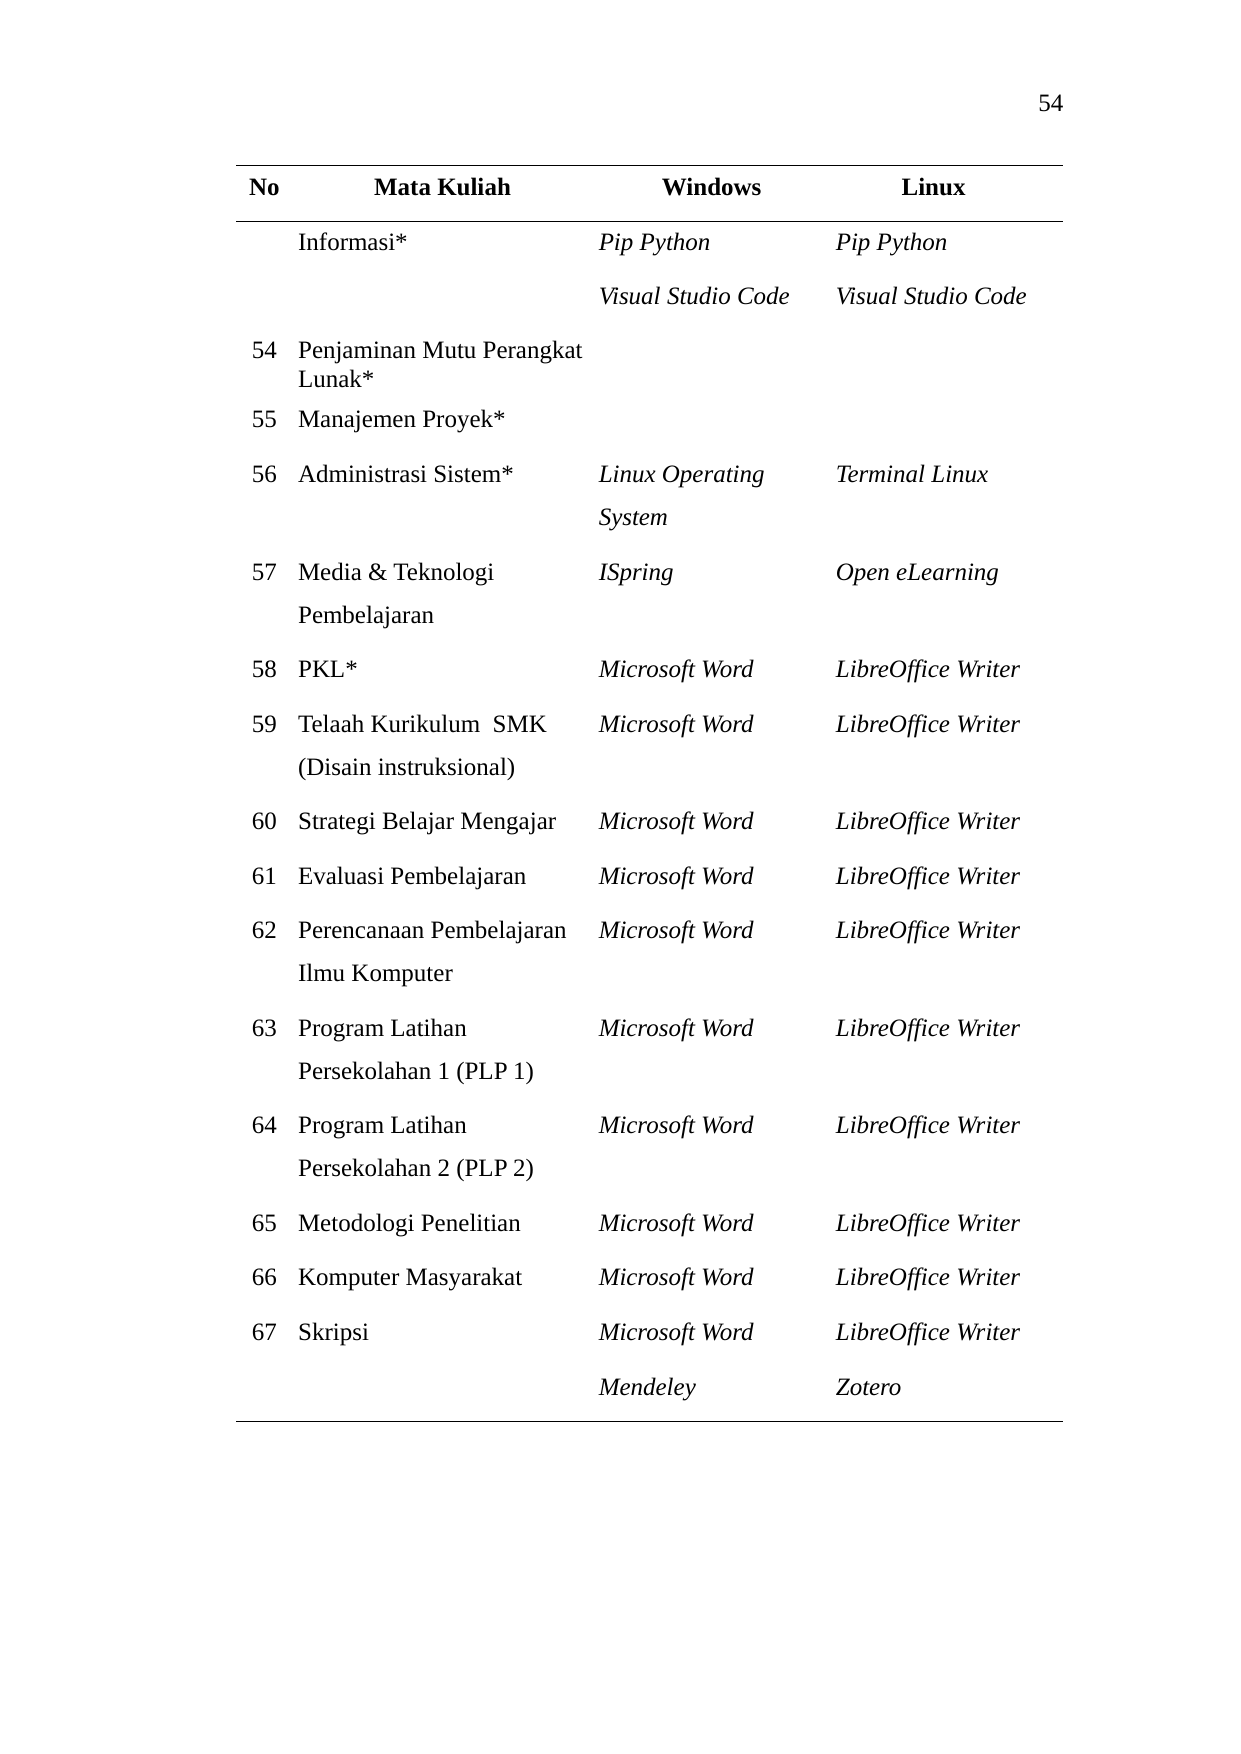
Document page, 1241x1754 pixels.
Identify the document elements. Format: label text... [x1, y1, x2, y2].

table_cell Microsoft Word [593, 1202, 830, 1257]
table_cell [830, 330, 1063, 399]
table_cell Microsoft Word [593, 1105, 830, 1202]
table_cell LibreOffice Writer [830, 1202, 1063, 1257]
table_cell LibreOffice Writer [830, 855, 1063, 909]
table_cell LibreOffice Writer [830, 801, 1063, 855]
table_cell 65 [236, 1202, 292, 1257]
table_cell Strategi Belajar Mengajar [292, 801, 593, 855]
table_cell Perencanaan Pembelajaran Ilmu Komputer [292, 910, 593, 1007]
table_cell 55 [236, 399, 292, 453]
table_cell Program Latihan Persekolahan 2 (PLP 2) [292, 1105, 593, 1202]
table_cell LibreOffice Writer [830, 1007, 1063, 1105]
table_cell Manajemen Proyek* [292, 399, 593, 453]
table_cell 59 [236, 703, 292, 801]
table_cell [593, 330, 830, 399]
table_cell LibreOffice Writer [830, 1257, 1063, 1311]
table_header Windows [593, 166, 830, 221]
table_cell 54 [236, 330, 292, 399]
table_header No [236, 166, 292, 221]
table_cell Informasi* [292, 222, 593, 330]
table_header Linux [830, 166, 1063, 221]
table_cell Administrasi Sistem* [292, 453, 593, 551]
table_cell 63 [236, 1007, 292, 1105]
table_cell Microsoft Word [593, 855, 830, 909]
table_cell Terminal Linux [830, 453, 1063, 551]
table_cell Microsoft Word [593, 801, 830, 855]
table_cell Mendeley [593, 1366, 830, 1421]
table_cell Microsoft Word [593, 910, 830, 1007]
table_cell Microsoft Word [593, 703, 830, 801]
table_cell Pip Python [593, 222, 830, 275]
table_cell Zotero [830, 1366, 1063, 1421]
table_cell LibreOffice Writer [830, 1311, 1063, 1366]
table_cell 58 [236, 649, 292, 703]
table_cell 64 [236, 1105, 292, 1202]
table_cell Komputer Masyarakat [292, 1257, 593, 1311]
table_cell LibreOffice Writer [830, 1105, 1063, 1202]
table_cell [830, 399, 1063, 453]
table_header Mata Kuliah [292, 166, 593, 221]
table_cell LibreOffice Writer [830, 703, 1063, 801]
table_cell Open eLearning [830, 551, 1063, 648]
table_cell PKL* [292, 649, 593, 703]
table_cell Penjaminan Mutu Perangkat Lunak* [292, 330, 593, 399]
table_cell Pip Python [830, 222, 1063, 275]
table_cell Linux Operating System [593, 453, 830, 551]
table_cell Metodologi Penelitian [292, 1202, 593, 1257]
table_cell LibreOffice Writer [830, 649, 1063, 703]
table_cell Evaluasi Pembelajaran [292, 855, 593, 909]
table_cell 62 [236, 910, 292, 1007]
table_cell 66 [236, 1257, 292, 1311]
table_cell Visual Studio Code [593, 275, 830, 330]
table_cell Visual Studio Code [830, 275, 1063, 330]
table_cell Skripsi [292, 1311, 593, 1421]
table_cell Program Latihan Persekolahan 1 (PLP 1) [292, 1007, 593, 1105]
table_cell 56 [236, 453, 292, 551]
table_cell Media & Teknologi Pembelajaran [292, 551, 593, 648]
table_cell 61 [236, 855, 292, 909]
table_cell Microsoft Word [593, 1257, 830, 1311]
table_cell 60 [236, 801, 292, 855]
table_cell [236, 222, 292, 330]
table_cell Telaah Kurikulum SMK (Disain instruksional) [292, 703, 593, 801]
table_cell ISpring [593, 551, 830, 648]
table_cell 57 [236, 551, 292, 648]
table_cell Microsoft Word [593, 1311, 830, 1366]
table_cell LibreOffice Writer [830, 910, 1063, 1007]
table_cell Microsoft Word [593, 1007, 830, 1105]
table_cell Microsoft Word [593, 649, 830, 703]
table_cell 67 [236, 1311, 292, 1421]
table_cell [593, 399, 830, 453]
